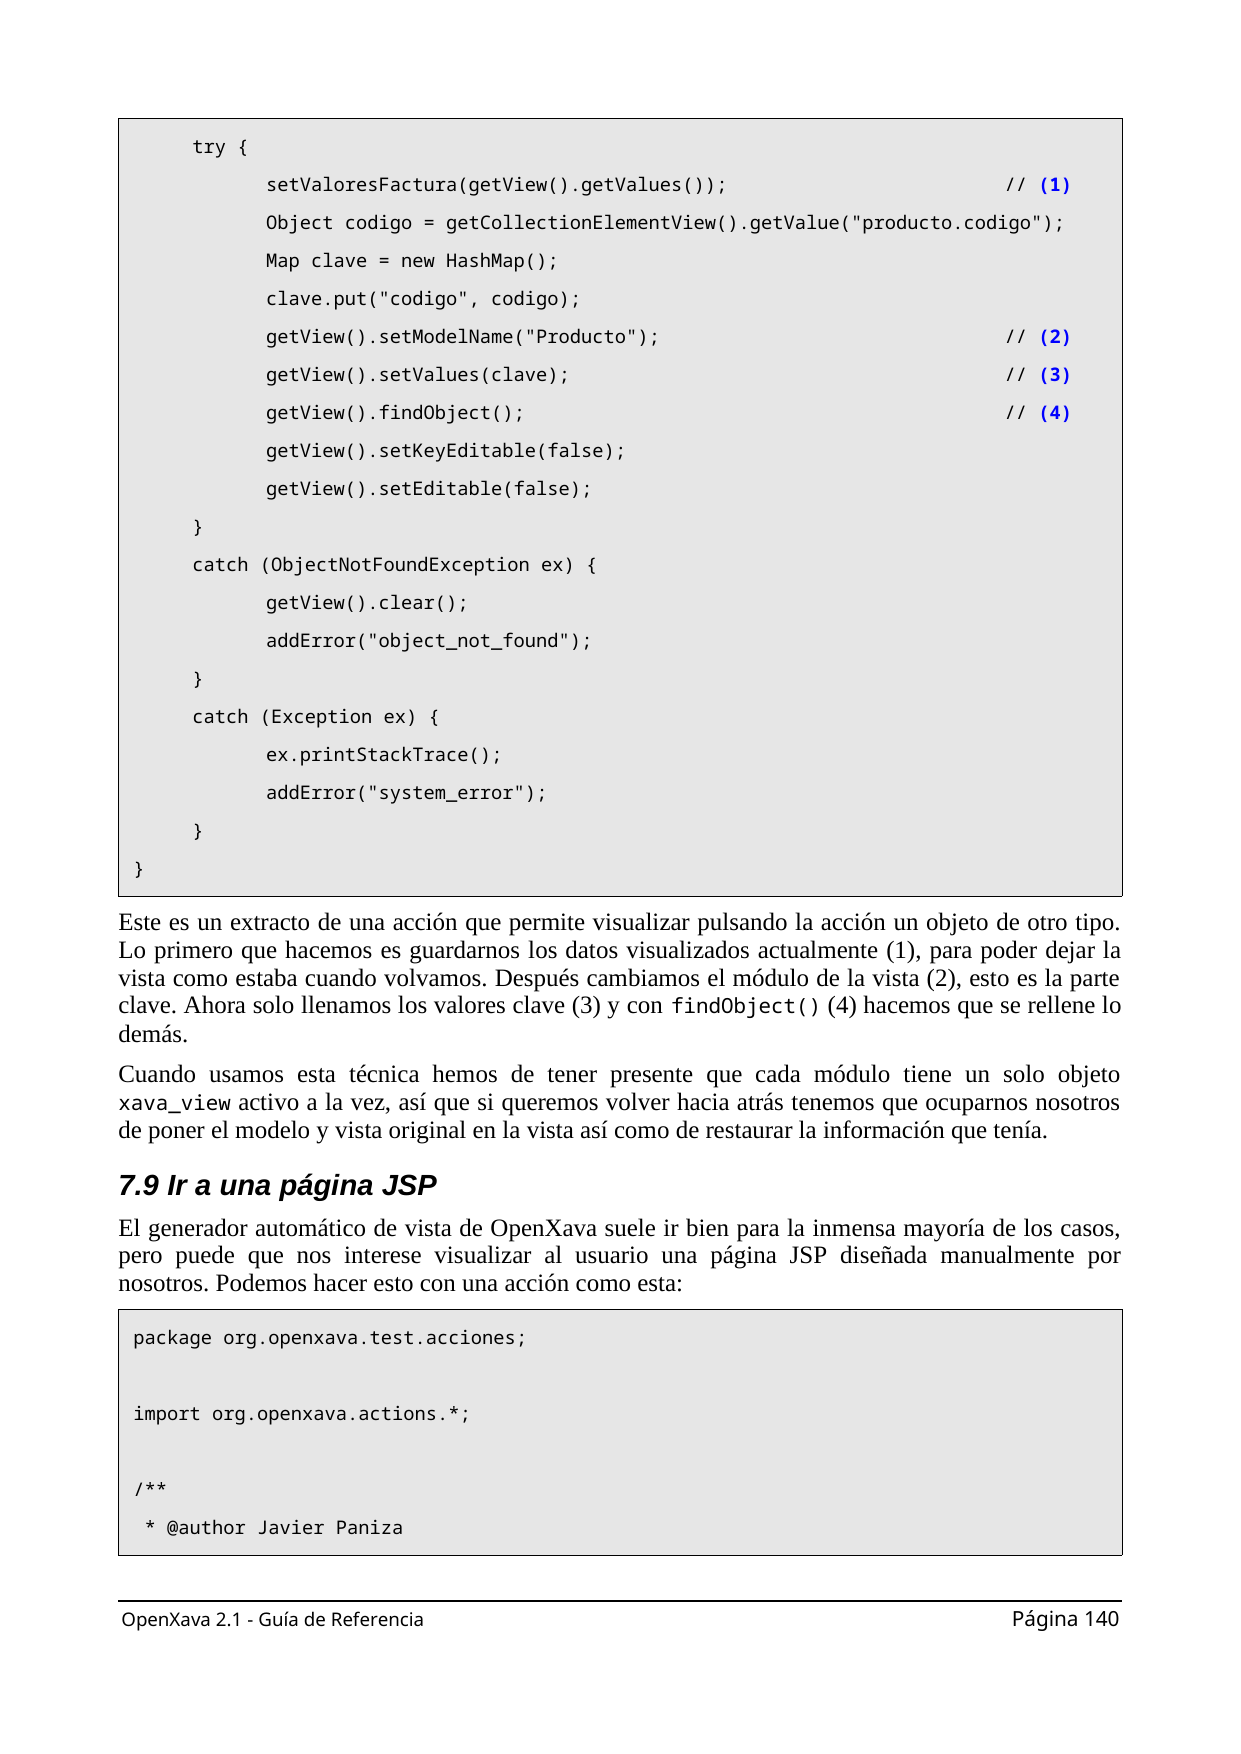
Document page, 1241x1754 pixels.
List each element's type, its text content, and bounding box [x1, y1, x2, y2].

text Map clave = new HashMap(); [119, 232, 1122, 270]
text } [119, 650, 1122, 688]
text Cuando usamos esta técnica hemos de tener presente que cada módulo tiene un solo objeto xava_view activo a la vez, así que si queremos volver hacia atrás tenemos que ocuparnos nosotros de poner el modelo y vista original en la vista así como de restaurar la información que tenía. [118, 1060, 1122, 1143]
text try { [119, 119, 1122, 156]
text } [119, 498, 1122, 536]
text getView().findObject(); // (4) [119, 384, 1122, 422]
text package org.openxava.test.acciones; [119, 1310, 1122, 1347]
text Este es un extracto de una acción que permite visualizar pulsando la acción un objeto de otro tipo. Lo primero que hacemos es guardarnos los datos visualizados actualmente (1), para poder dejar la vista como estaba cuando volvamos. Después cambiamos el módulo de la vista (2), esto es la parte clave. Ahora solo llenamos los valores clave (3) y con findObject() (4) hacemos que se rellene lo demás. [118, 908, 1122, 1047]
text } [119, 841, 1122, 896]
text getView().setKeyEditable(false); [119, 422, 1122, 460]
text Object codigo = getCollectionElementView().getValue("producto.codigo"); [119, 194, 1122, 232]
text } [119, 802, 1122, 841]
text catch (ObjectNotFoundException ex) { [119, 536, 1122, 574]
text getView().setValues(clave); // (3) [119, 346, 1122, 384]
text clave.put("codigo", codigo); [119, 270, 1122, 308]
text * @author Javier Paniza [119, 1499, 1122, 1555]
text getView().setEditable(false); [119, 460, 1122, 498]
text setValoresFactura(getView().getValues()); // (1) [119, 156, 1122, 194]
text ex.printStackTrace(); [119, 726, 1122, 764]
text import org.openxava.actions.*; [119, 1385, 1122, 1423]
text El generador automático de vista de OpenXava suele ir bien para la inmensa mayoría de los casos, pero puede que nos interese visualizar al usuario una página JSP diseñada manualmente por nosotros. Podemos hacer esto con una acción como esta: [118, 1214, 1122, 1297]
subtitle Ir a una página JSP [118, 1168, 1122, 1201]
text catch (Exception ex) { [119, 688, 1122, 726]
text /** [119, 1461, 1122, 1499]
text addError("object_not_found"); [119, 612, 1122, 650]
text addError("system_error"); [119, 764, 1122, 802]
text getView().clear(); [119, 574, 1122, 612]
text getView().setModelName("Producto"); // (2) [119, 308, 1122, 346]
